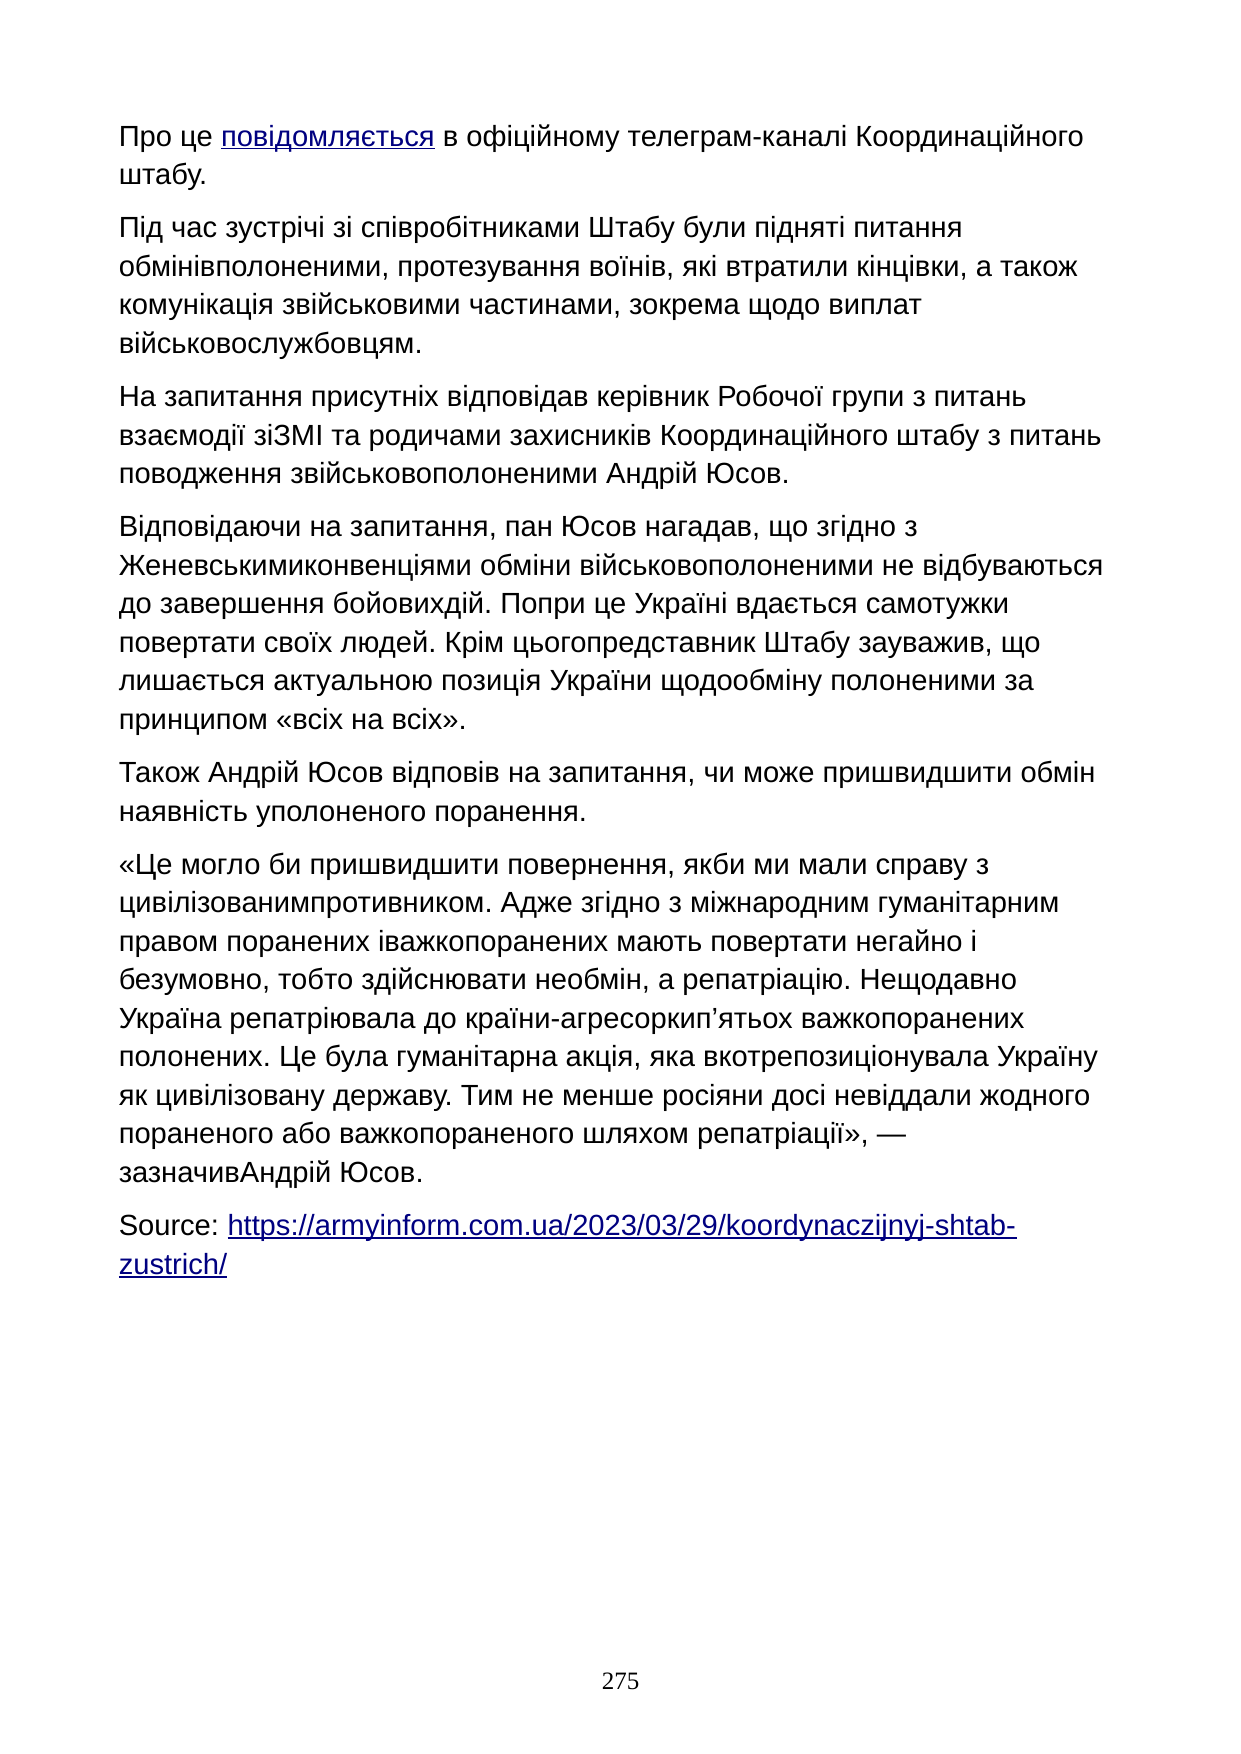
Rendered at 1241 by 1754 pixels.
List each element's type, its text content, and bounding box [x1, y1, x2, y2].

text Про це повідомляється в офіційному телеграм-каналі Координаційного штабу. [118, 118, 1122, 191]
text На запитання присутніх відповідав керівник Робочої групи з питань взаємодії зіЗМІ та родичами захисників Координаційного штабу з питань поводження звійськовополоненими Андрій Юсов. [118, 379, 1122, 489]
text «Це могло би пришвидшити повернення, якби ми мали справу з цивілізованимпротивником. Адже згідно з міжнародним гуманітарним правом поранених іважкопоранених мають повертати негайно і безумовно, тобто здійснювати необмін, а репатріацію. Нещодавно Україна репатріювала до країни-агресоркип’ятьох важкопоранених полонених. Це була гуманітарна акція, яка вкотрепозиціонувала Україну як цивілізовану державу. Тим не менше росіяни досі невіддали жодного пораненого або важкопораненого шляхом репатріації», — зазначивАндрій Юсов. [118, 847, 1122, 1188]
text Під час зустрічі зі співробітниками Штабу були підняті питання обмінівполоненими, протезування воїнів, які втратили кінцівки, а також комунікація звійськовими частинами, зокрема щодо виплат військовослужбовцям. [118, 210, 1122, 359]
text Source: https://armyinform.com.ua/2023/03/29/koordynaczijnyj-shtab-zustrich/ [118, 1208, 1122, 1280]
text Також Андрій Юсов відповів на запитання, чи може пришвидшити обмін наявність уполоненого поранення. [118, 755, 1122, 827]
text Відповідаючи на запитання, пан Юсов нагадав, що згідно з Женевськимиконвенціями обміни військовополоненими не відбуваються до завершення бойовихдій. Попри це Україні вдається самотужки повертати своїх людей. Крім цьогопредставник Штабу зауважив, що лишається актуальною позиція України щодообміну полоненими за принципом «всіх на всіх». [118, 509, 1122, 735]
